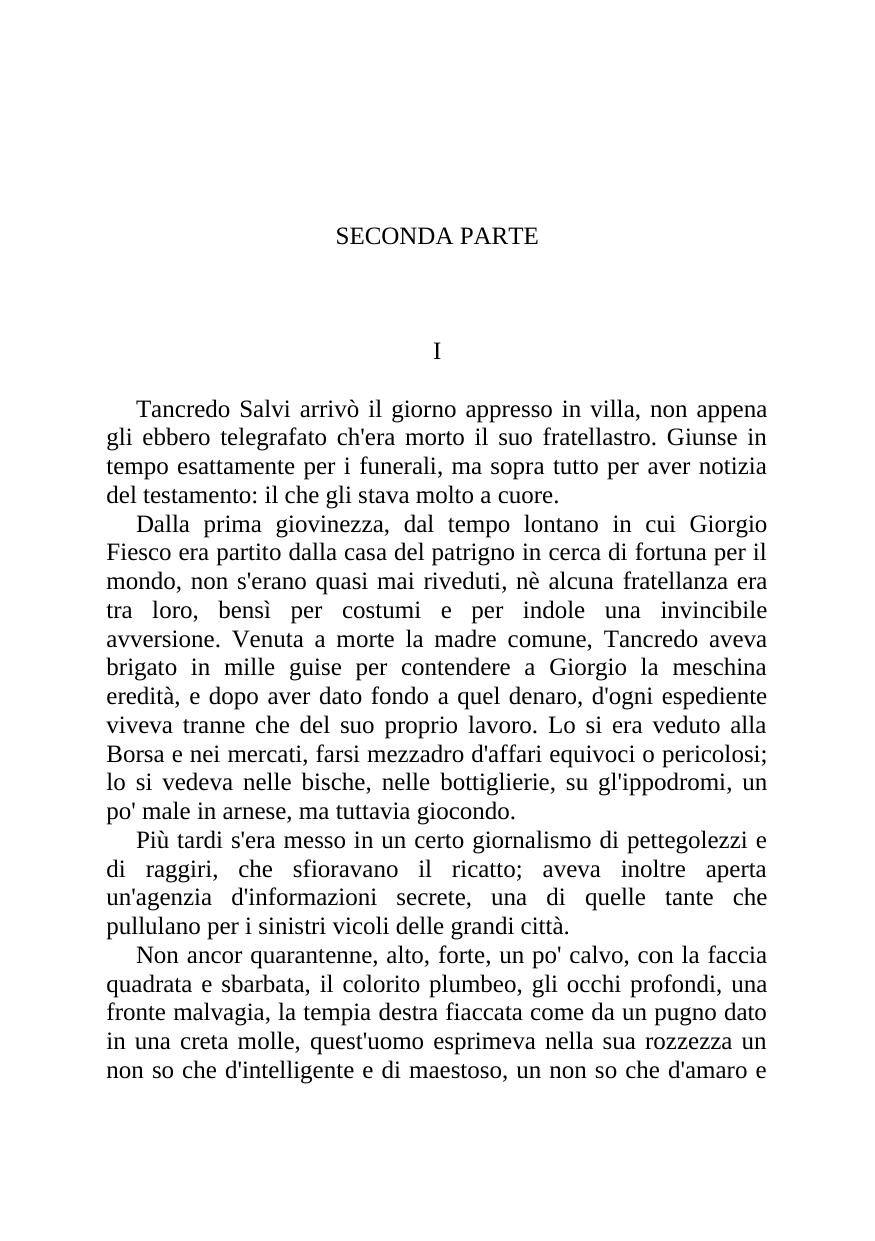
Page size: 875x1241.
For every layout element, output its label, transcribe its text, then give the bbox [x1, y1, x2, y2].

text I [106, 336, 768, 365]
text Dalla prima giovinezza, dal tempo lontano in cui Giorgio Fiesco era partito dalla casa del patrigno in cerca di fortuna per il mondo, non s'erano quasi mai riveduti, nè alcuna fratellanza era tra loro, bensì per costumi e per indole una invincibile avversione. Venuta a morte la madre comune, Tancredo aveva brigato in mille guise per contendere a Giorgio la meschina eredità, e dopo aver dato fondo a quel denaro, d'ogni espediente viveva tranne che del suo proprio lavoro. Lo si era veduto alla Borsa e nei mercati, farsi mezzadro d'affari equivoci o pericolosi; lo si vedeva nelle bische, nelle bottiglierie, su gl'ippodromi, un po' male in arnese, ma tuttavia giocondo. [106, 509, 768, 825]
text Non ancor quarantenne, alto, forte, un po' calvo, con la faccia quadrata e sbarbata, il colorito plumbeo, gli occhi profondi, una fronte malvagia, la tempia destra fiaccata come da un pugno dato in una creta molle, quest'uomo esprimeva nella sua rozzezza un non so che d'intelligente e di maestoso, un non so che d'amaro e [106, 940, 768, 1084]
text Più tardi s'era messo in un certo giornalismo di pettegolezzi e di raggiri, che sfioravano il ricatto; aveva inoltre aperta un'agenzia d'informazioni secrete, una di quelle tante che pullulano per i sinistri vicoli delle grandi città. [106, 825, 768, 940]
text Tancredo Salvi arrivò il giorno appresso in villa, non appena gli ebbero telegrafato ch'era morto il suo fratellastro. Giunse in tempo esattamente per i funerali, ma sopra tutto per aver notizia del testamento: il che gli stava molto a cuore. [106, 394, 768, 509]
text SECONDA PARTE [106, 221, 768, 250]
